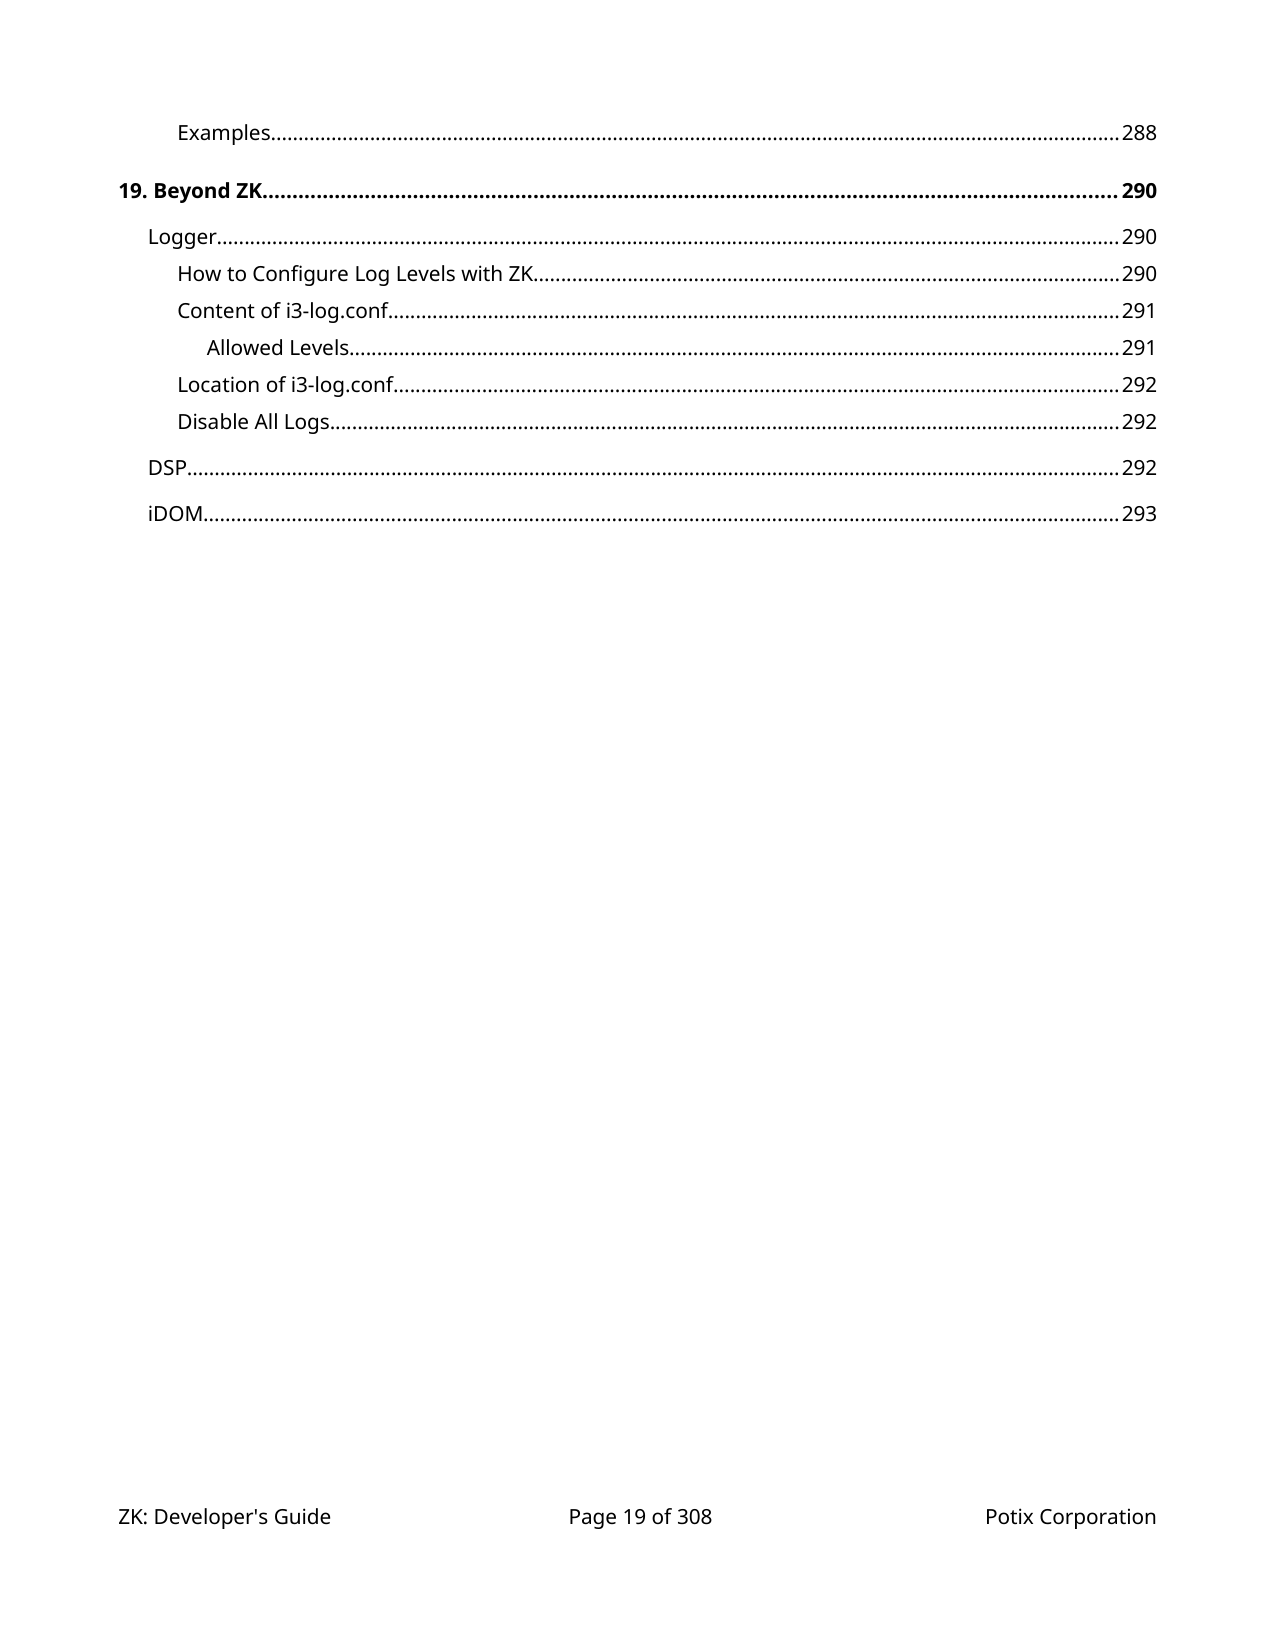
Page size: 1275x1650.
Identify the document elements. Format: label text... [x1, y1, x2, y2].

text DSP 292 [148, 453, 1157, 481]
text Examples 288 [177, 118, 1157, 146]
text Content of i3-log.conf 291 [177, 296, 1157, 324]
text iDOM 293 [148, 499, 1157, 527]
text Logger 290 [148, 222, 1157, 250]
text Location of i3-log.conf 292 [177, 370, 1157, 398]
text Disable All Logs 292 [177, 407, 1157, 435]
text Allowed Levels 291 [207, 333, 1157, 361]
text 19. Beyond ZK 290 [118, 176, 1157, 204]
text How to Configure Log Levels with ZK 290 [177, 259, 1157, 287]
